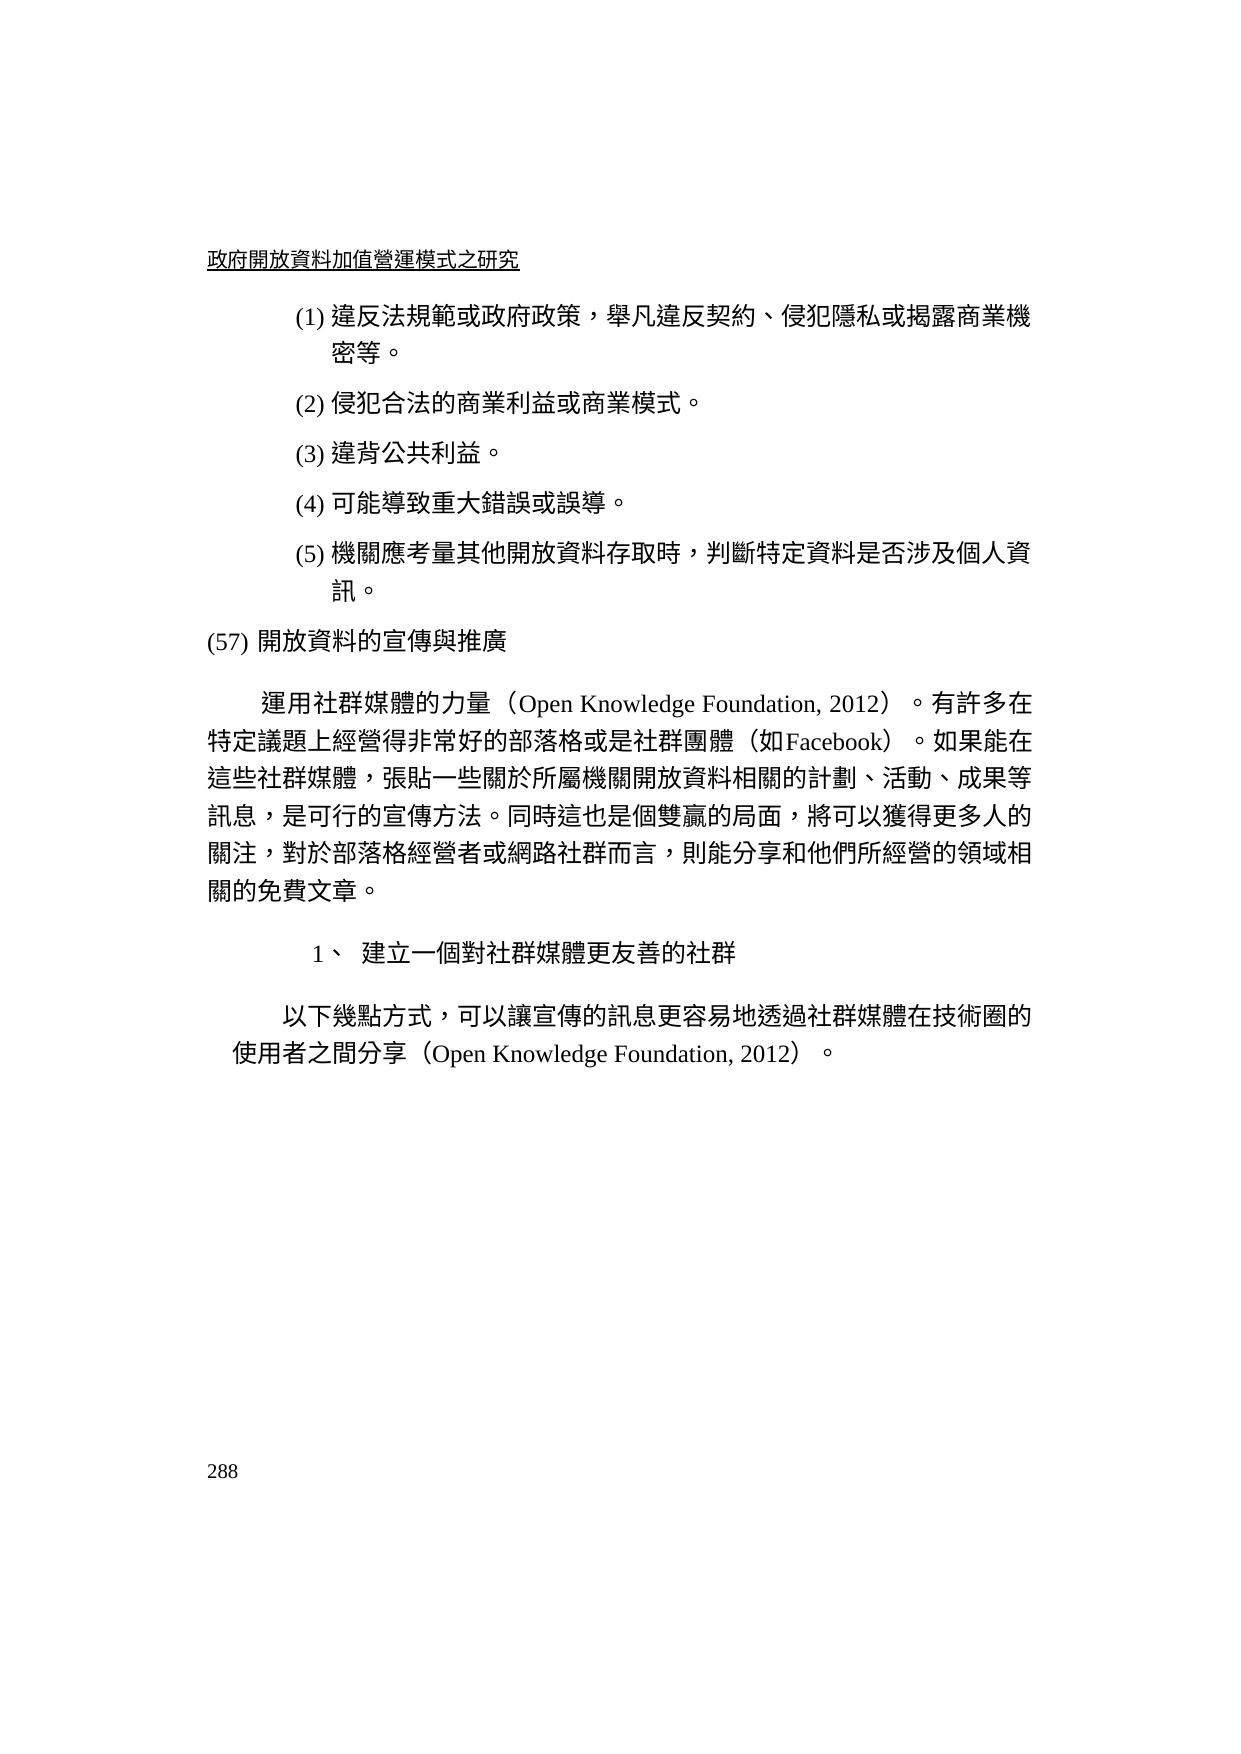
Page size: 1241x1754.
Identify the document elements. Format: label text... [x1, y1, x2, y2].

list 違背公共利益。 [295, 433, 1033, 470]
list 違反法規範或政府政策，舉凡違反契約、侵犯隱私或揭露商業機密等。 [295, 295, 1033, 370]
text 運用社群媒體的力量（Open Knowledge Foundation, 2012）。有許多在特定議題上經營得非常好的部落格或是社群團體（如Facebook）。如果能在這些社群媒體，張貼一些關於所屬機關開放資料相關的計劃、活動、成果等訊息，是可行的宣傳方法。同時這也是個雙贏的局面，將可以獲得更多人的關注，對於部落格經營者或網路社群而言，則能分享和他們所經營的領域相關的免費文章。 [207, 683, 1033, 908]
list 開放資料的宣傳與推廣 [207, 620, 1033, 658]
text 以下幾點方式，可以讓宣傳的訊息更容易地透過社群媒體在技術圈的使用者之間分享（Open Knowledge Foundation, 2012）。 [232, 995, 1033, 1070]
list 可能導致重大錯誤或誤導。 [295, 483, 1033, 520]
list 機關應考量其他開放資料存取時，判斷特定資料是否涉及個人資訊。 [295, 533, 1033, 608]
list 侵犯合法的商業利益或商業模式。 [295, 383, 1033, 420]
list 建立一個對社群媒體更友善的社群 [257, 933, 1033, 970]
